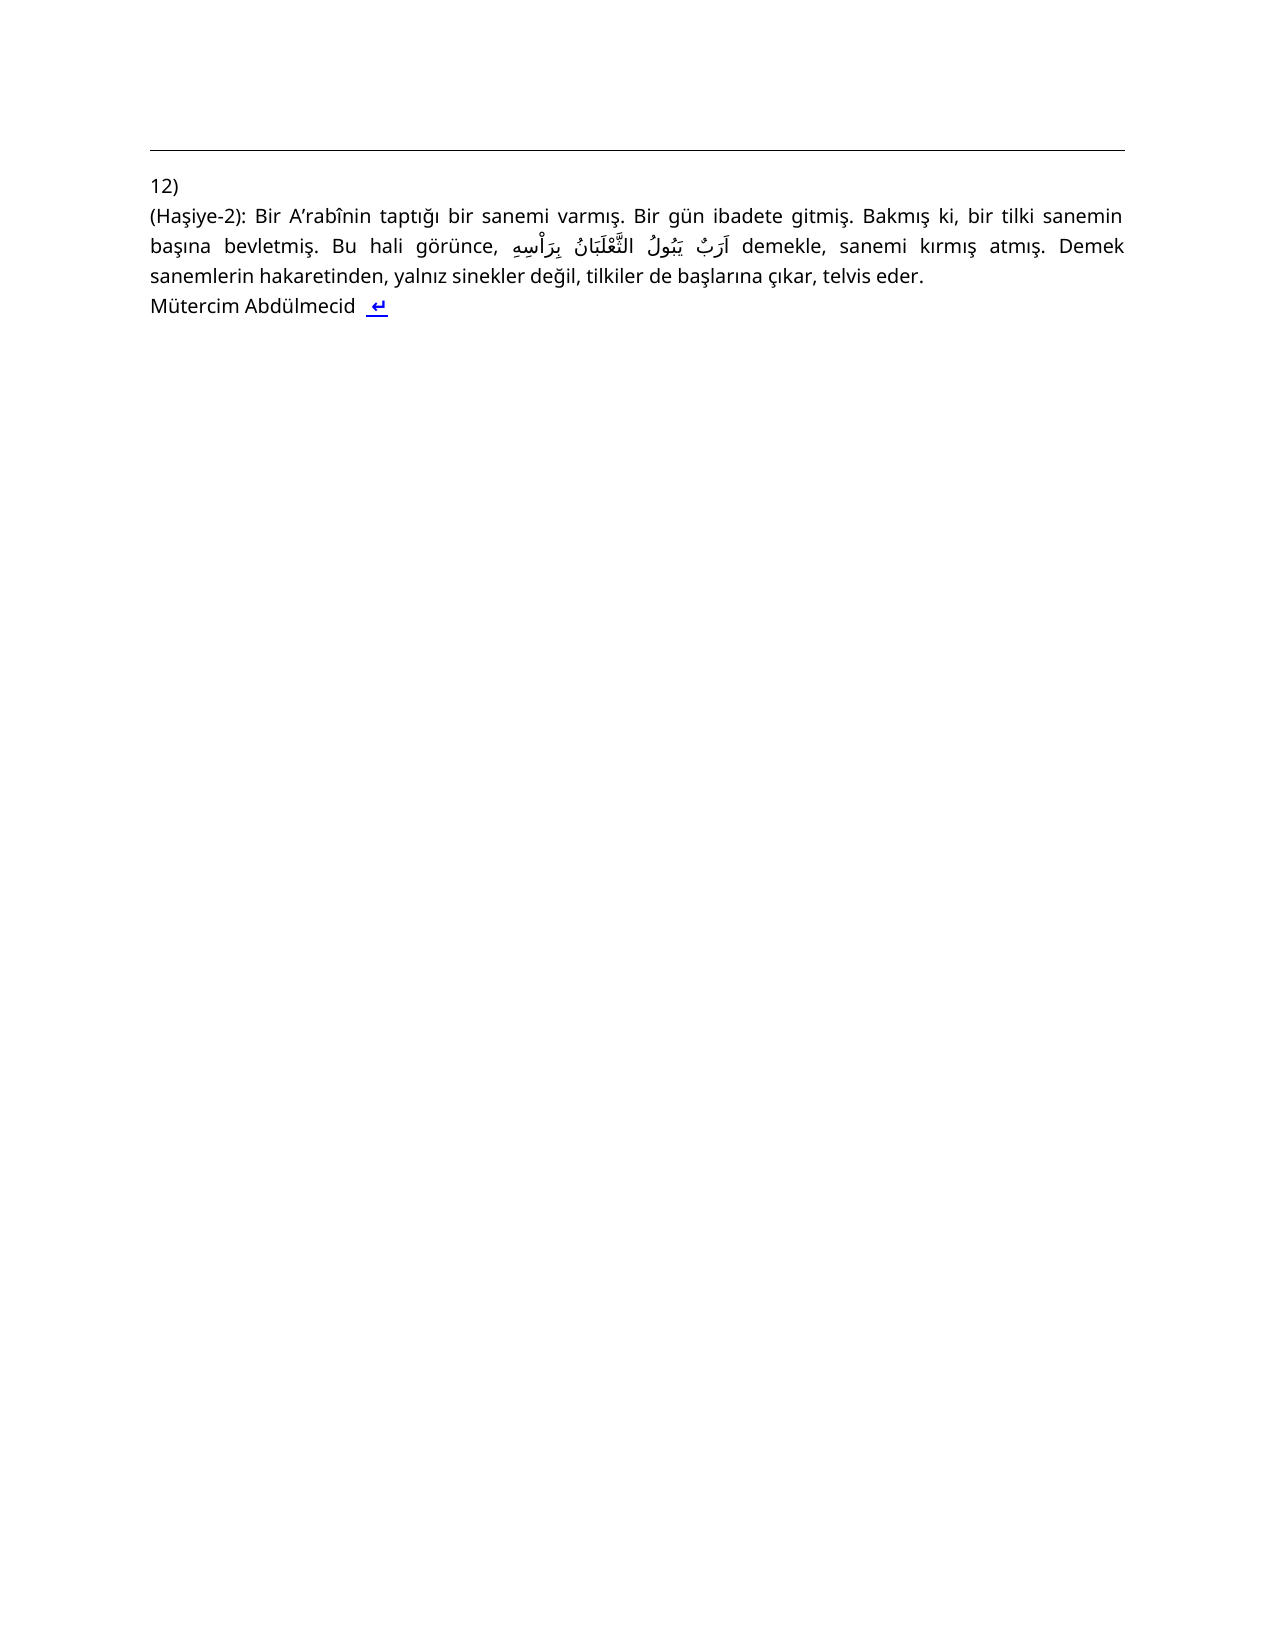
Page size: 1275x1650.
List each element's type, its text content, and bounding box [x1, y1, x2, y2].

text 12) [150, 151, 1125, 199]
text (Haşiye-2): Bir A’rabînin taptığı bir sanemi varmış. Bir gün ibadete gitmiş. Bakmış ki, bir tilki sanemin başına bevletmiş. Bu hali görünce, اَرَبٌ يَبُولُ الثَّعْلَبَانُ بِرَاْسِهِ demekle, sanemi kırmış atmış. Demek sanemlerin hakaretinden, yalnız sinekler değil, tilkiler de başlarına çıkar, telvis eder. [150, 199, 1125, 289]
text Mütercim Abdülmecid ↵ [150, 289, 1125, 319]
